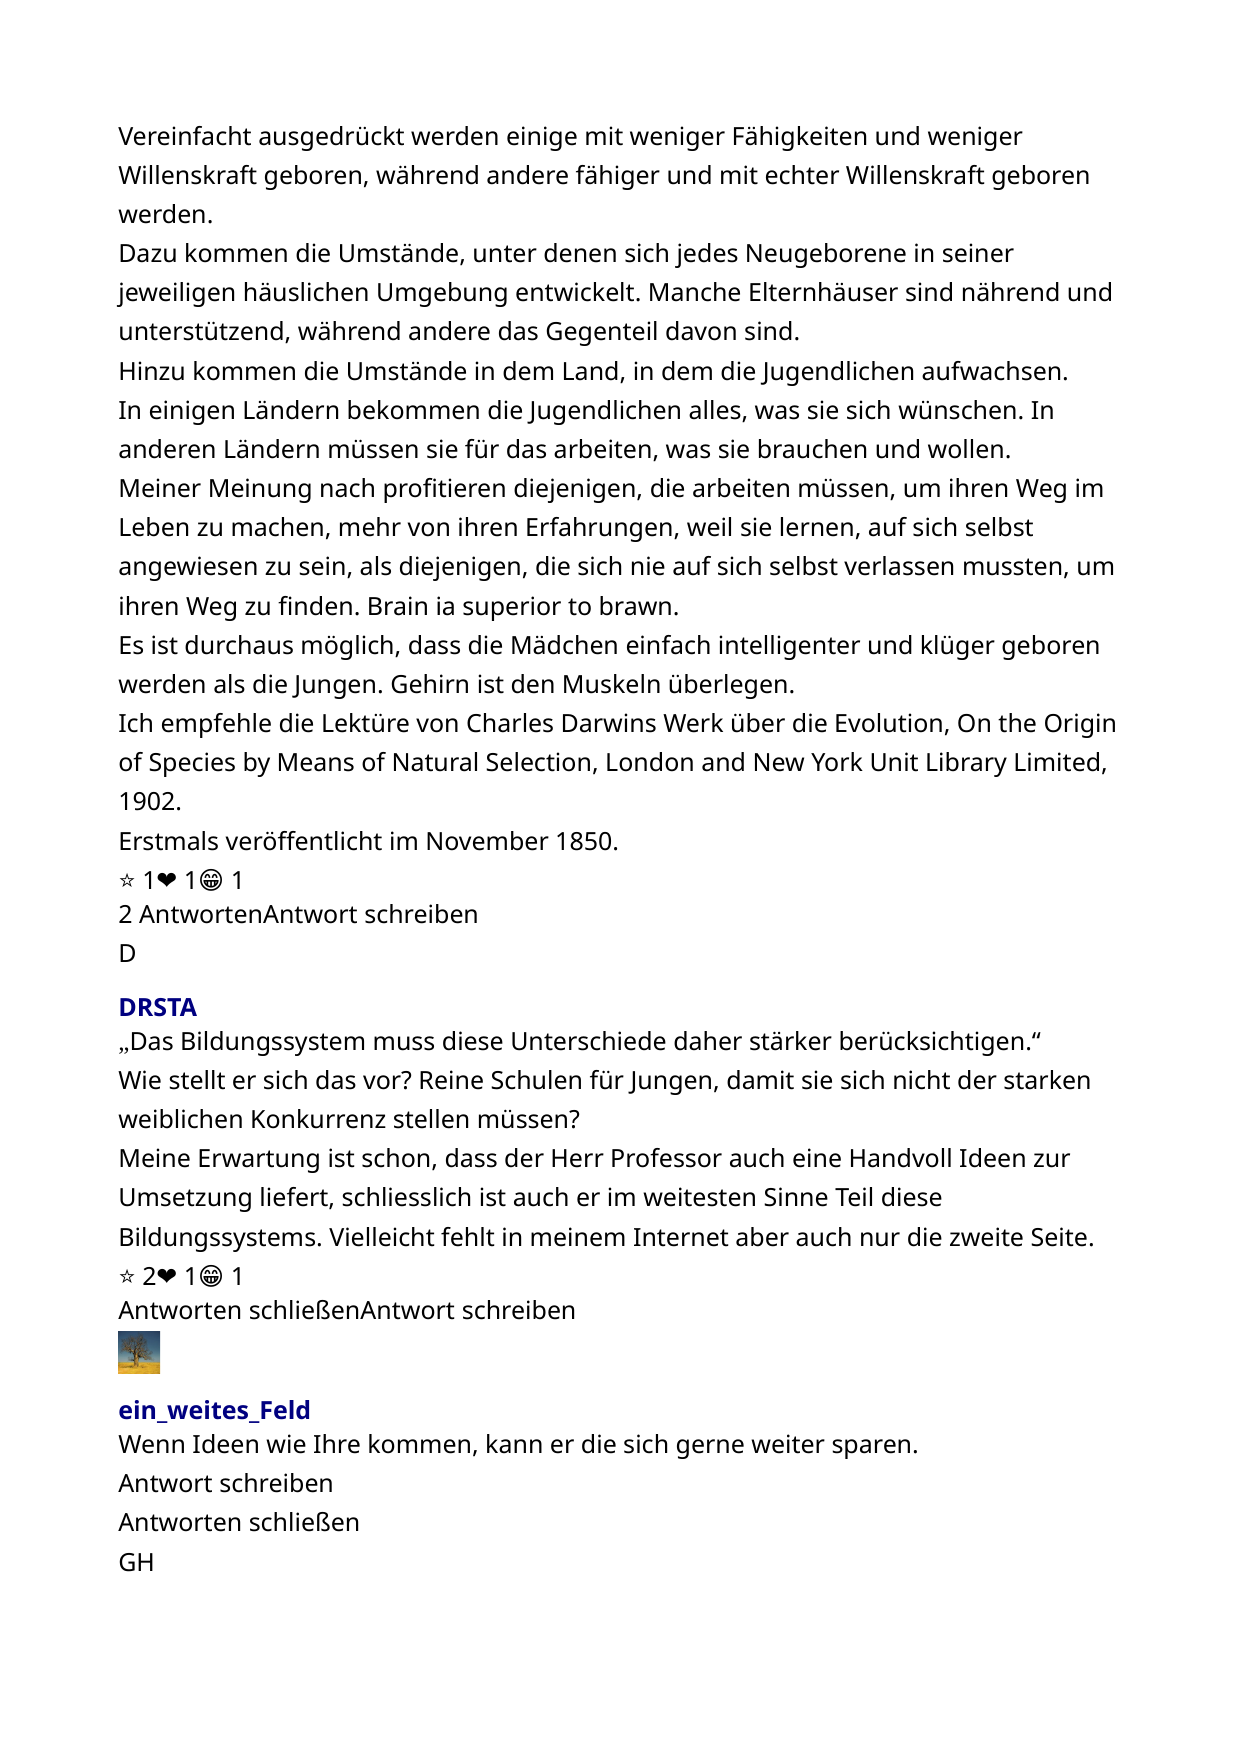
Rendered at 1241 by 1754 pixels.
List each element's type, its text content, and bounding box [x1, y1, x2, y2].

picture [118, 1331, 161, 1374]
text 2 AntwortenAntwort schreiben [118, 896, 1122, 930]
text ⭐️ 2❤️ 1😁 1 [118, 1258, 1122, 1292]
text D [118, 936, 1122, 969]
text GH [118, 1544, 1122, 1578]
text Antworten schließen [118, 1505, 1122, 1539]
text Es ist durchaus möglich, dass die Mädchen einfach intelligenter und klüger geboren werden als die Jungen. Gehirn ist den Muskeln überlegen. [118, 627, 1122, 701]
text Wie stellt er sich das vor? Reine Schulen für Jungen, damit sie sich nicht der starken weiblichen Konkurrenz stellen müssen? [118, 1062, 1122, 1136]
text Hinzu kommen die Umstände in dem Land, in dem die Jugendlichen aufwachsen. [118, 353, 1122, 387]
text „Das Bildungssystem muss diese Unterschiede daher stärker berücksichtigen.“ [118, 1023, 1122, 1057]
text Antwort schreiben [118, 1466, 1122, 1500]
text Dazu kommen die Umstände, unter denen sich jedes Neugeborene in seiner jeweiligen häuslichen Umgebung entwickelt. Manche Elternhäuser sind nährend und unterstützend, während andere das Gegenteil davon sind. [118, 236, 1122, 348]
subtitle ein_weites_Feld [118, 1393, 1122, 1427]
text Vereinfacht ausgedrückt werden einige mit weniger Fähigkeiten und weniger Willenskraft geboren, während andere fähiger und mit echter Willenskraft geboren werden. [118, 118, 1122, 231]
text Ich empfehle die Lektüre von Charles Darwins Werk über die Evolution, On the Origin of Species by Means of Natural Selection, London and New York Unit Library Limited, 1902. [118, 706, 1122, 818]
text Wenn Ideen wie Ihre kommen, kann er die sich gerne weiter sparen. [118, 1427, 1122, 1461]
text In einigen Ländern bekommen die Jugendlichen alles, was sie sich wünschen. In anderen Ländern müssen sie für das arbeiten, was sie brauchen und wollen. [118, 392, 1122, 466]
text Erstmals veröffentlicht im November 1850. [118, 823, 1122, 857]
text Antworten schließenAntwort schreiben [118, 1292, 1122, 1326]
text Meiner Meinung nach profitieren diejenigen, die arbeiten müssen, um ihren Weg im Leben zu machen, mehr von ihren Erfahrungen, weil sie lernen, auf sich selbst angewiesen zu sein, als diejenigen, die sich nie auf sich selbst verlassen mussten, um ihren Weg zu finden. Brain ia superior to brawn. [118, 471, 1122, 622]
text Meine Erwartung ist schon, dass der Herr Professor auch eine Handvoll Ideen zur Umsetzung liefert, schliesslich ist auch er im weitesten Sinne Teil diese Bildungssystems. Vielleicht fehlt in meinem Internet aber auch nur die zweite Seite. [118, 1141, 1122, 1253]
text ⭐️ 1❤️ 1😁 1 [118, 862, 1122, 896]
subtitle DRSTA [118, 989, 1122, 1023]
